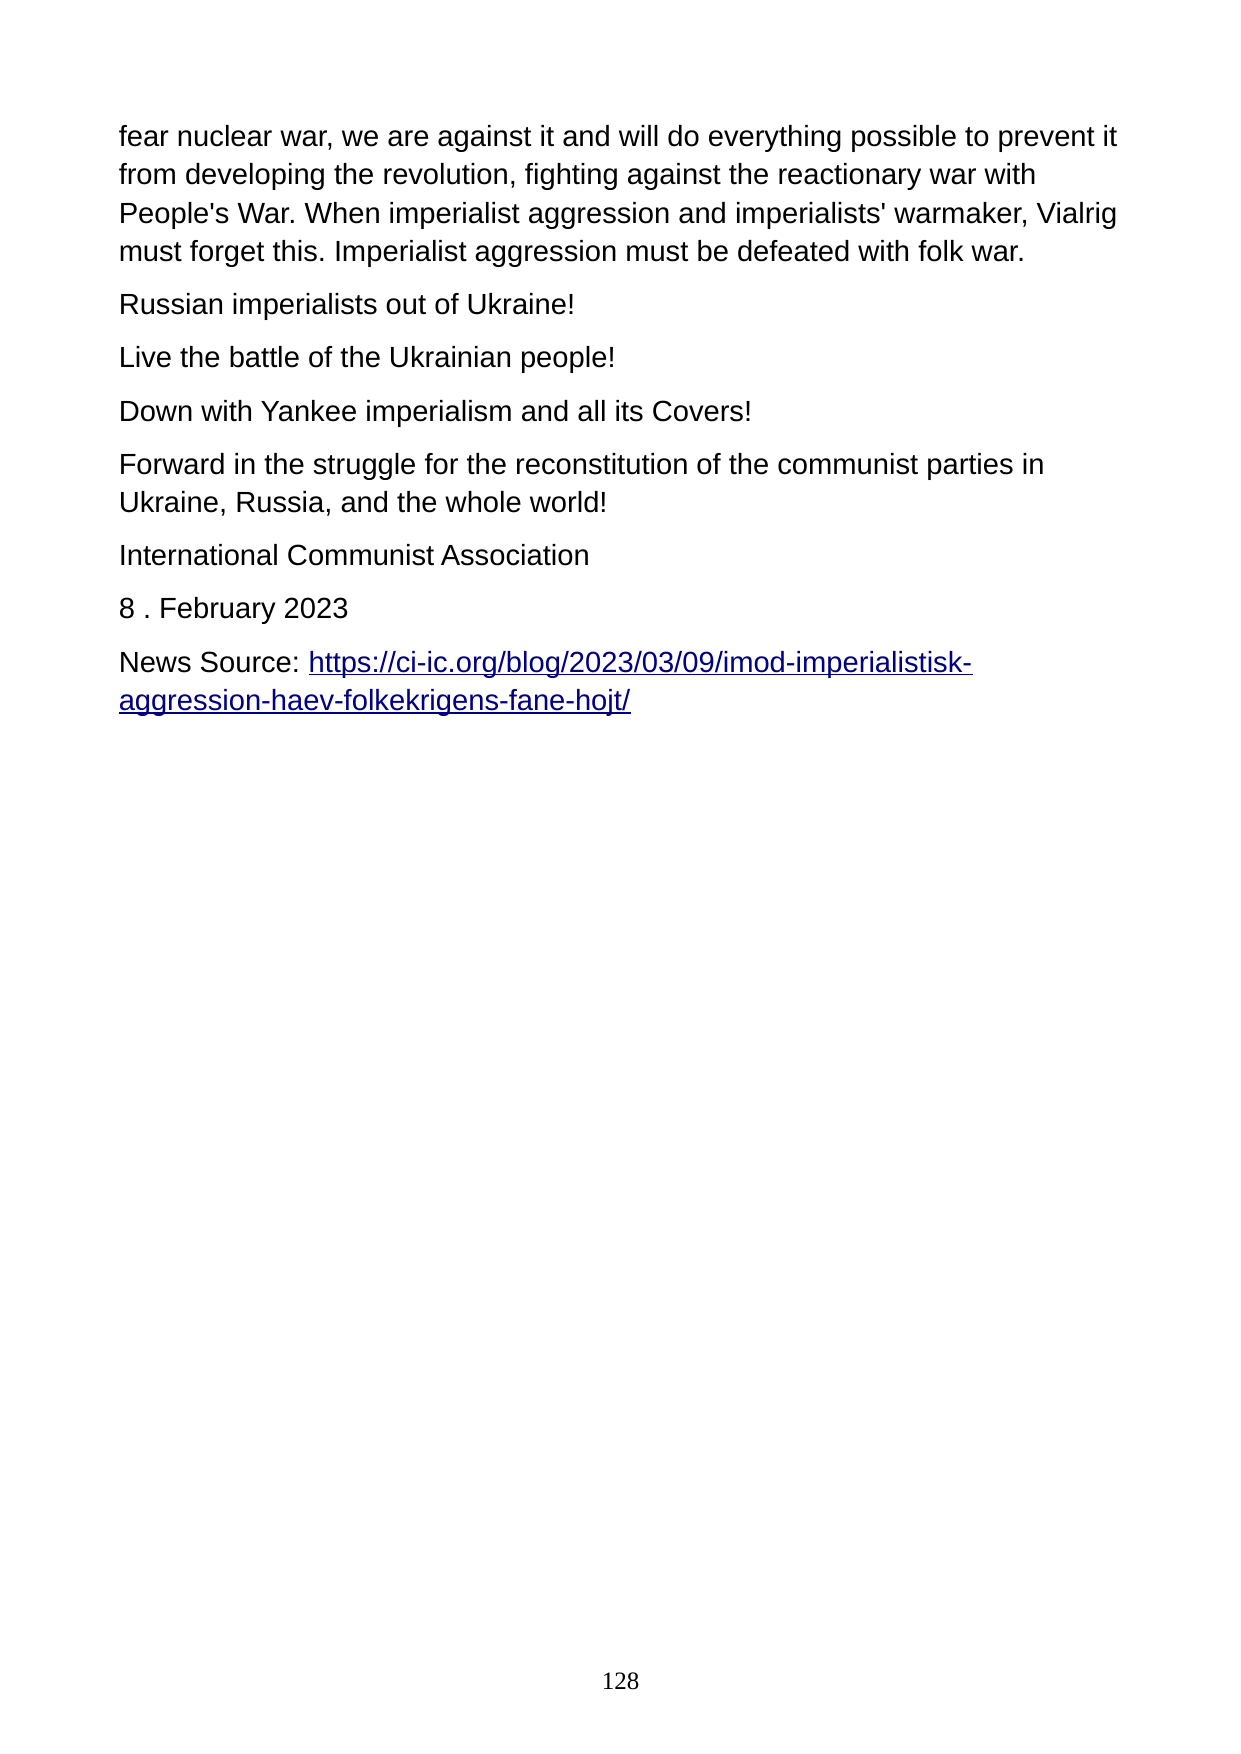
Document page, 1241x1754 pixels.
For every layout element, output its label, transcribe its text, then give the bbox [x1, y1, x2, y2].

text 8 . February 2023 [118, 591, 1122, 625]
text International Communist Association [118, 538, 1122, 572]
text fear nuclear war, we are against it and will do everything possible to prevent it from developing the revolution, fighting against the reactionary war with People's War. When imperialist aggression and imperialists' warmaker, Vialrig must forget this. Imperialist aggression must be defeated with folk war. [118, 118, 1122, 268]
text Russian imperialists out of Ukraine! [118, 287, 1122, 321]
text Down with Yankee imperialism and all its Covers! [118, 393, 1122, 427]
text Forward in the struggle for the reconstitution of the communist parties in Ukraine, Russia, and the whole world! [118, 447, 1122, 519]
text News Source: https://ci-ic.org/blog/2023/03/09/imod-imperialistisk-aggression-haev-folkekrigens-fane-hojt/ [118, 644, 1122, 717]
text Live the battle of the Ukrainian people! [118, 340, 1122, 374]
